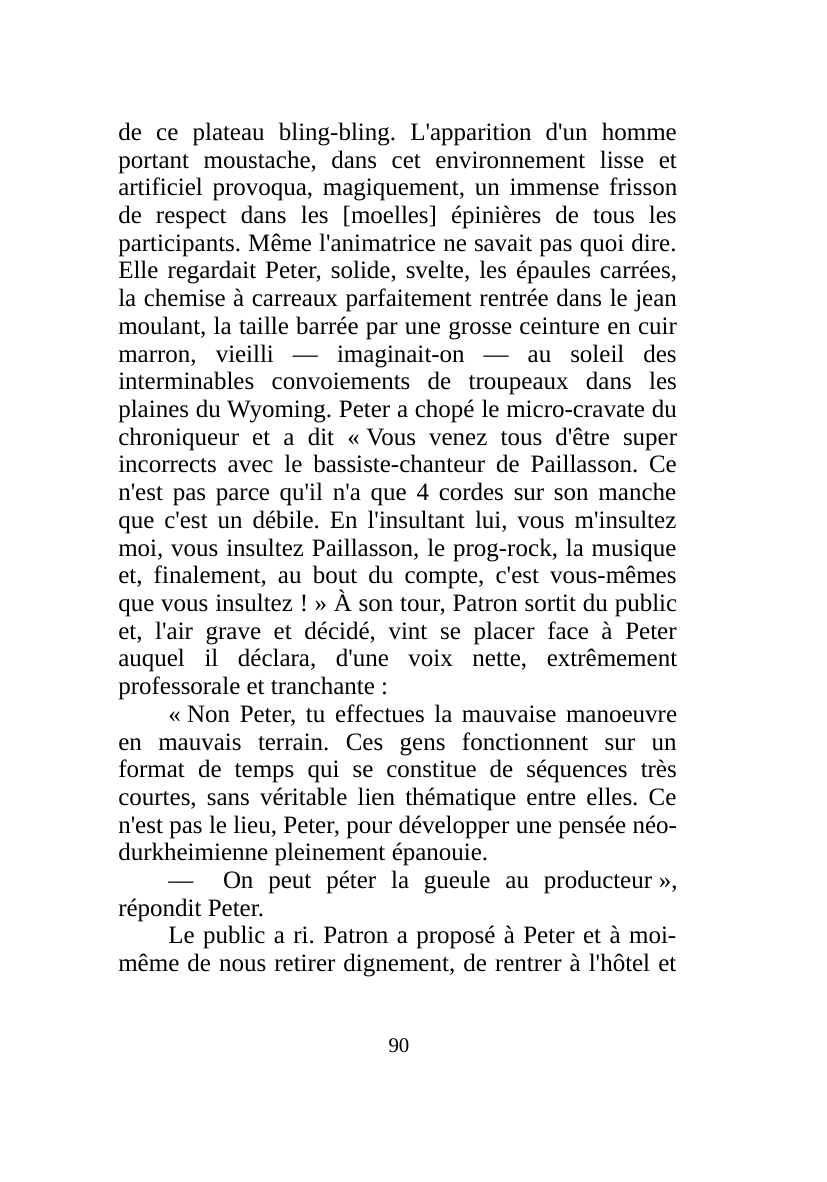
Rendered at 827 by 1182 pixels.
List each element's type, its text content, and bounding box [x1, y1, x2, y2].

text — On peut péter la gueule au producteur », répondit Peter. [118, 866, 677, 922]
text Le public a ri. Patron a proposé à Peter et à moi-même de nous retirer dignement, de rentrer à l'hôtel et [118, 922, 677, 977]
text de ce plateau bling-bling. L'apparition d'un homme portant moustache, dans cet environnement lisse et artificiel provoqua, magiquement, un immense frisson de respect dans les [moelles] épinières de tous les participants. Même l'animatrice ne savait pas quoi dire. Elle regardait Peter, solide, svelte, les épaules carrées, la chemise à carreaux parfaitement rentrée dans le jean moulant, la taille barrée par une grosse ceinture en cuir marron, vieilli — imaginait-on — au soleil des interminables convoiements de troupeaux dans les plaines du Wyoming. Peter a chopé le micro-cravate du chroniqueur et a dit « Vous venez tous d'être super incorrects avec le bassiste-chanteur de Paillasson. Ce n'est pas parce qu'il n'a que 4 cordes sur son manche que c'est un débile. En l'insultant lui, vous m'insultez moi, vous insultez Paillasson, le prog-rock, la musique et, finalement, au bout du compte, c'est vous-mêmes que vous insultez ! » À son tour, Patron sortit du public et, l'air grave et décidé, vint se placer face à Peter auquel il déclara, d'une voix nette, extrêmement professorale et tranchante : [118, 118, 677, 700]
text « Non Peter, tu effectues la mauvaise manoeuvre en mauvais terrain. Ces gens fonctionnent sur un format de temps qui se constitue de séquences très courtes, sans véritable lien thématique entre elles. Ce n'est pas le lieu, Peter, pour développer une pensée néo-durkheimienne pleinement épanouie. [118, 700, 677, 866]
